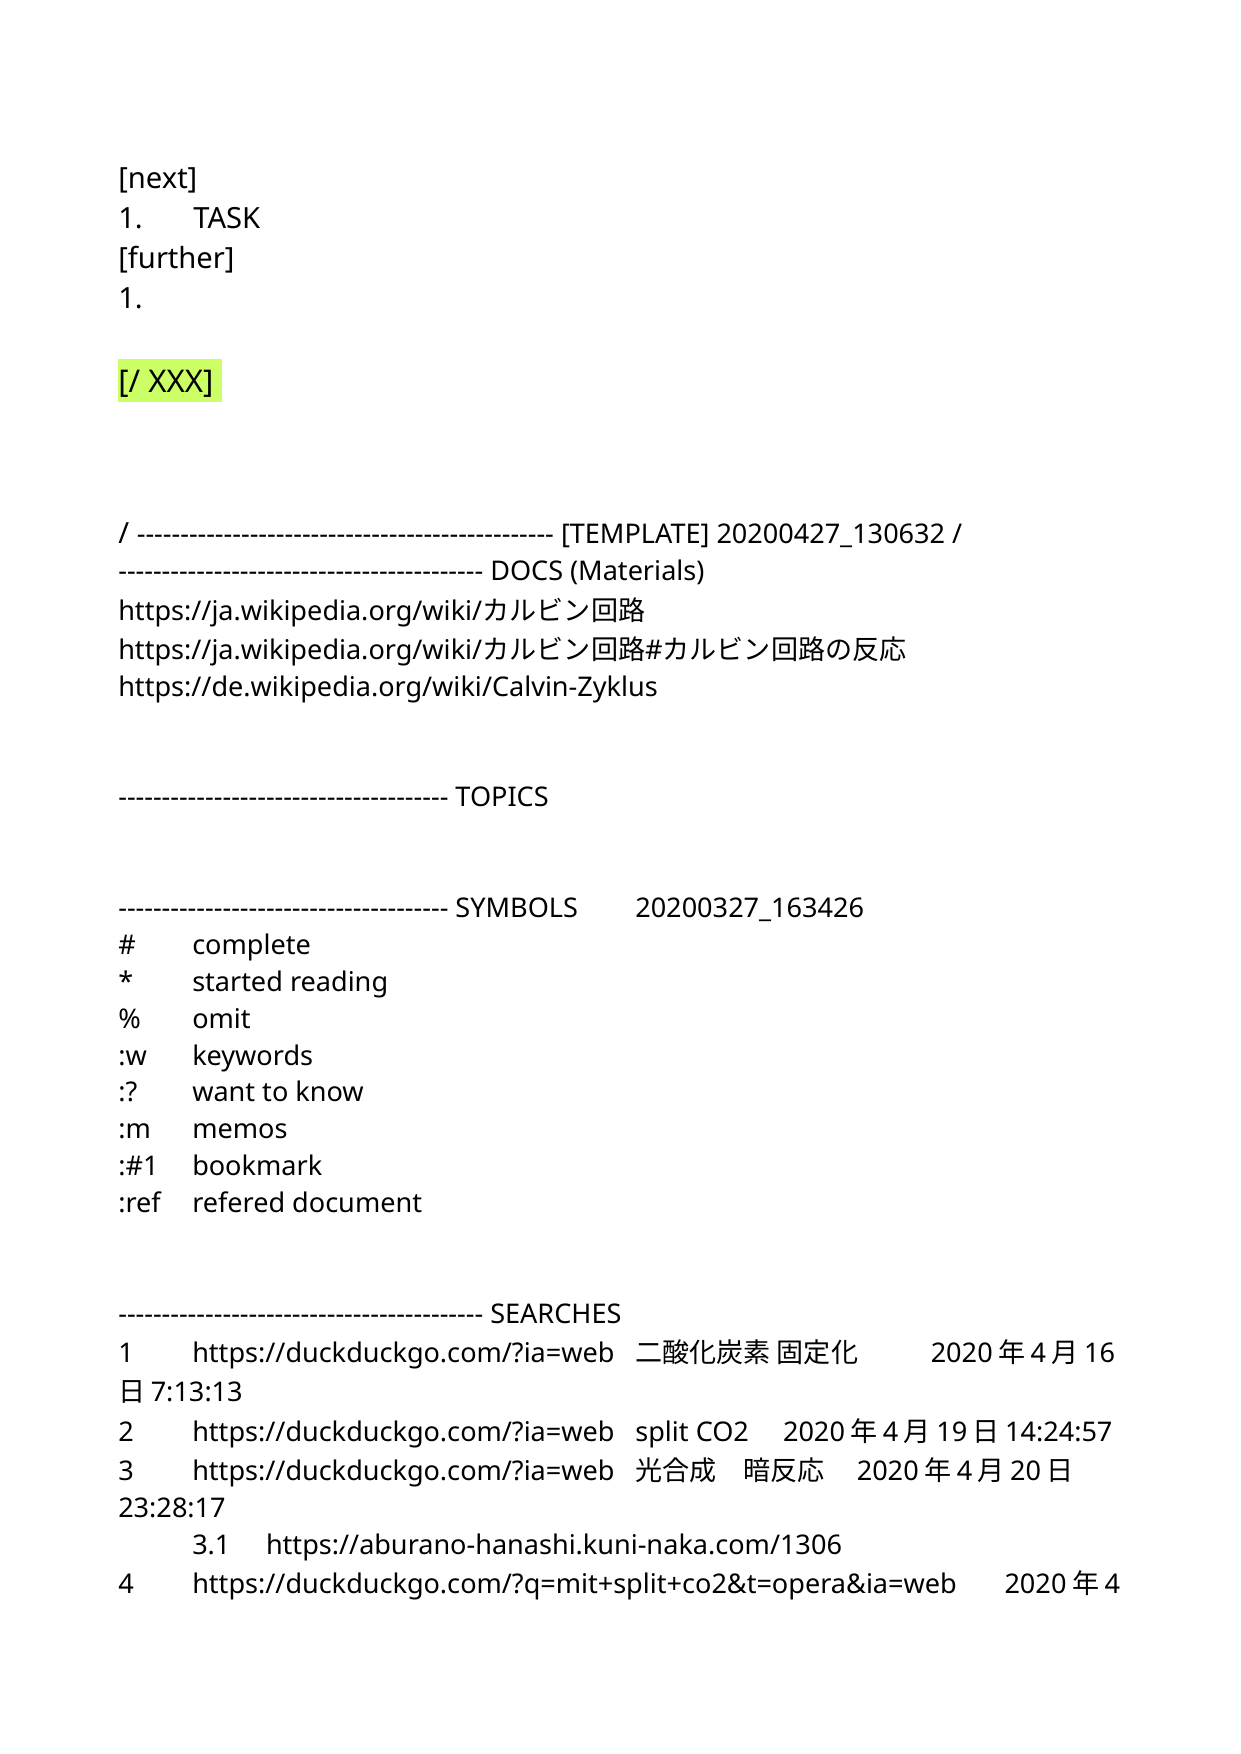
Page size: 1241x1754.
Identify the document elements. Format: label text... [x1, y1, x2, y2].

text :w keywords [118, 1036, 1122, 1073]
text # complete [118, 925, 1122, 962]
text ------------------------------------------ DOCS (Materials) [118, 552, 1122, 588]
text :ref refered document [118, 1183, 1122, 1220]
text https://de.wikipedia.org/wiki/Calvin-Zyklus [118, 667, 1122, 704]
text :#1 bookmark [118, 1147, 1122, 1183]
text -------------------------------------- TOPICS [118, 778, 1122, 815]
text :m memos [118, 1110, 1122, 1147]
text 3.1 https://aburano-hanashi.kuni-naka.com/1306 [118, 1525, 1122, 1562]
text [/ XXX] [118, 317, 1122, 402]
text * started reading [118, 962, 1122, 999]
text ------------------------------------------ SEARCHES [118, 1294, 1122, 1331]
text [further] [118, 237, 1122, 277]
text :? want to know [118, 1073, 1122, 1110]
text -------------------------------------- SYMBOLS 20200327_163426 [118, 888, 1122, 925]
text 2 https://duckduckgo.com/?ia=web split CO2 2020年4月19日14:24:57 [118, 1410, 1122, 1449]
text https://ja.wikipedia.org/wiki/カルビン回路 [118, 588, 1122, 628]
text https://ja.wikipedia.org/wiki/カルビン回路#カルビン回路の反応 [118, 628, 1122, 667]
text / ------------------------------------------------ [TEMPLATE] 20200427_130632 / [118, 512, 1122, 552]
text 4 https://duckduckgo.com/?q=mit+split+co2&t=opera&ia=web 2020年4 [118, 1562, 1122, 1602]
list TASK [118, 197, 1122, 237]
text % omit [118, 999, 1122, 1036]
text [next] [118, 158, 1122, 197]
text 1 https://duckduckgo.com/?ia=web 二酸化炭素 固定化 2020年4月16日7:13:13 [118, 1331, 1122, 1410]
text 3 https://duckduckgo.com/?ia=web 光合成 暗反応 2020年4月20日23:28:17 [118, 1449, 1122, 1525]
